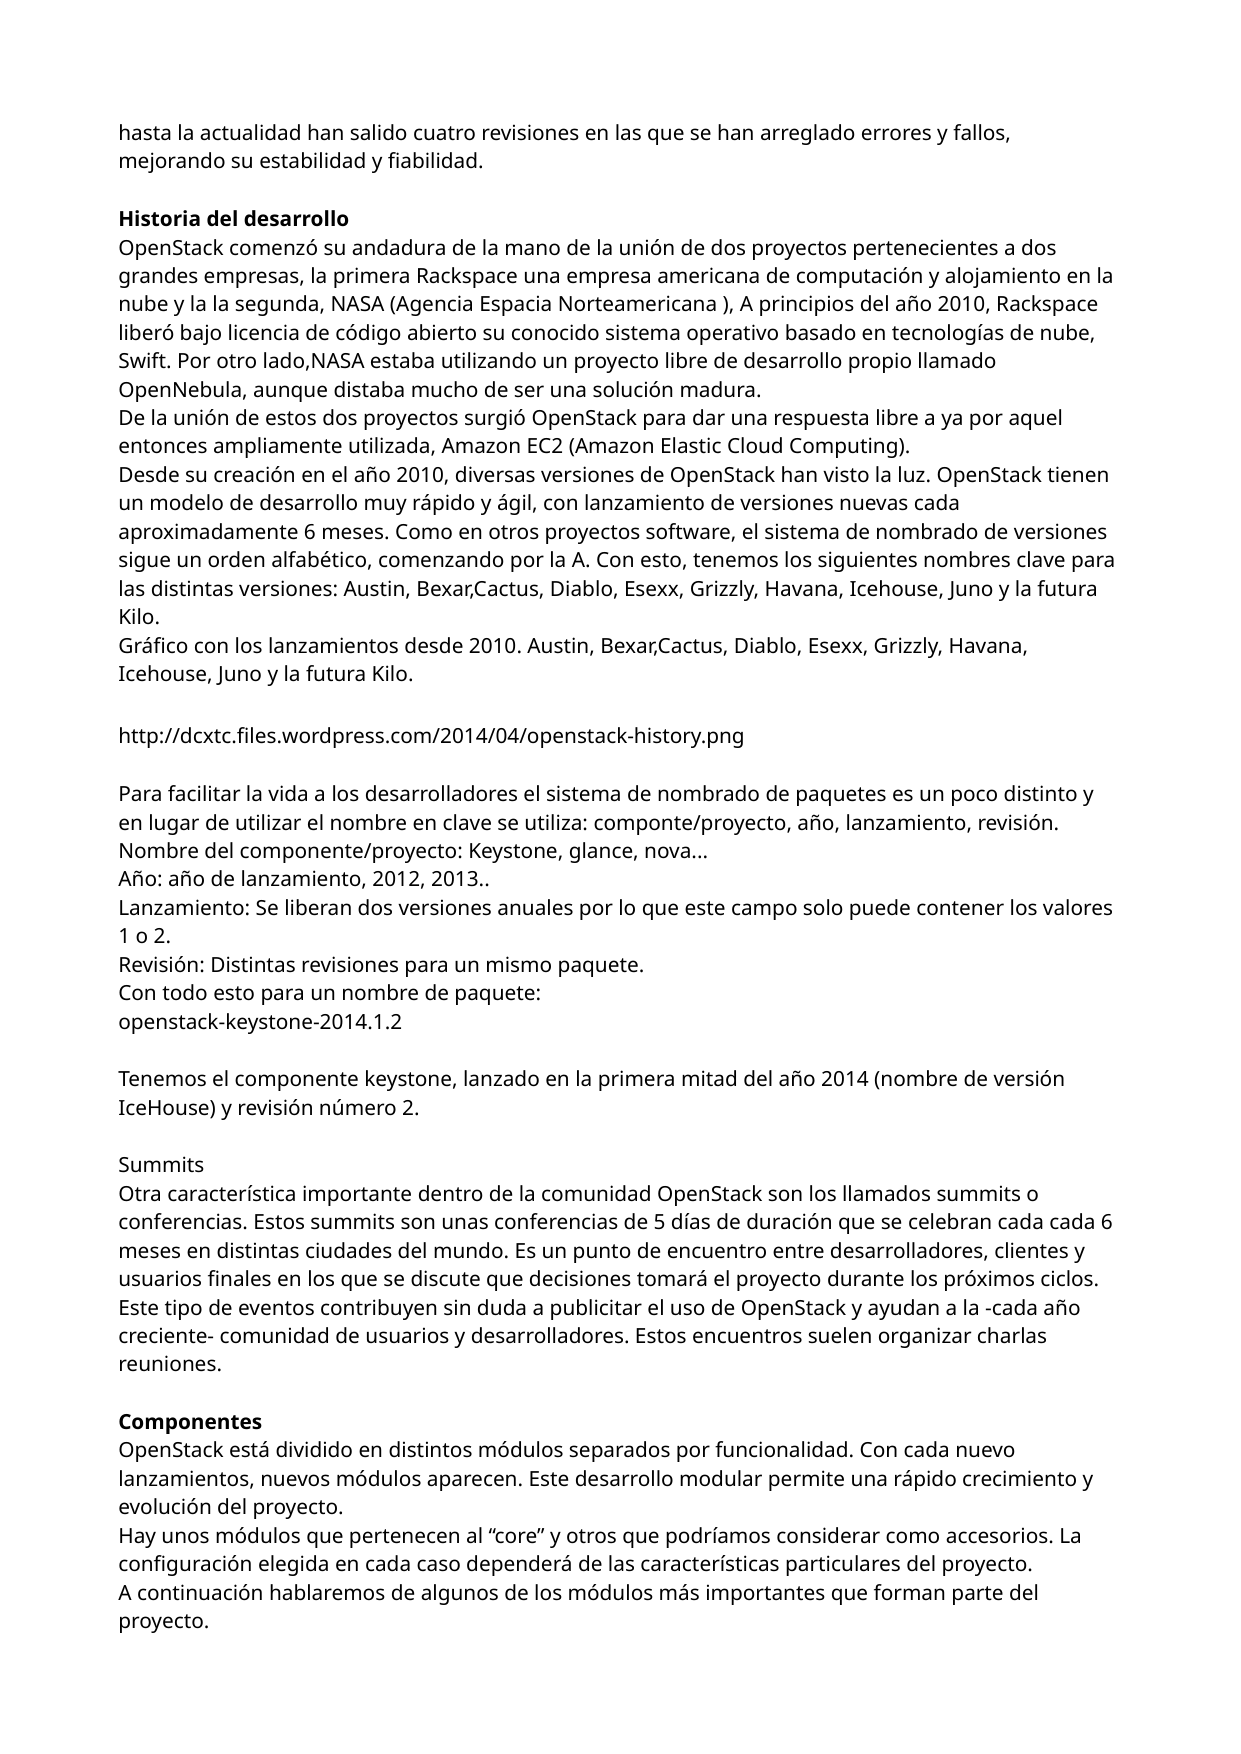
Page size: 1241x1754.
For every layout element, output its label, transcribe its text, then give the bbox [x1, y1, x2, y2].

text Componentes [118, 1407, 1122, 1436]
text Gráfico con los lanzamientos desde 2010. Austin, Bexar,Cactus, Diablo, Esexx, Grizzly, Havana, Icehouse, Juno y la futura Kilo. [118, 631, 1122, 688]
text OpenStack está dividido en distintos módulos separados por funcionalidad. Con cada nuevo lanzamientos, nuevos módulos aparecen. Este desarrollo modular permite una rápido crecimiento y evolución del proyecto. [118, 1436, 1122, 1521]
text Año: año de lanzamiento, 2012, 2013.. [118, 864, 1122, 893]
text Desde su creación en el año 2010, diversas versiones de OpenStack han visto la luz. OpenStack tienen un modelo de desarrollo muy rápido y ágil, con lanzamiento de versiones nuevas cada aproximadamente 6 meses. Como en otros proyectos software, el sistema de nombrado de versiones sigue un orden alfabético, comenzando por la A. Con esto, tenemos los siguientes nombres clave para las distintas versiones: Austin, Bexar,Cactus, Diablo, Esexx, Grizzly, Havana, Icehouse, Juno y la futura Kilo. [118, 460, 1122, 631]
text hasta la actualidad han salido cuatro revisiones en las que se han arreglado errores y fallos, mejorando su estabilidad y fiabilidad. [118, 118, 1122, 175]
text Tenemos el componente keystone, lanzado en la primera mitad del año 2014 (nombre de versión IceHouse) y revisión número 2. [118, 1064, 1122, 1121]
text Nombre del componente/proyecto: Keystone, glance, nova... [118, 836, 1122, 864]
text Revisión: Distintas revisiones para un mismo paquete. [118, 950, 1122, 978]
text De la unión de estos dos proyectos surgió OpenStack para dar una respuesta libre a ya por aquel entonces ampliamente utilizada, Amazon EC2 (Amazon Elastic Cloud Computing). [118, 403, 1122, 460]
text Summits [118, 1150, 1122, 1179]
text A continuación hablaremos de algunos de los módulos más importantes que forman parte del proyecto. [118, 1578, 1122, 1634]
text Lanzamiento: Se liberan dos versiones anuales por lo que este campo solo puede contener los valores 1 o 2. [118, 893, 1122, 950]
text Con todo esto para un nombre de paquete: [118, 978, 1122, 1007]
text OpenStack comenzó su andadura de la mano de la unión de dos proyectos pertenecientes a dos grandes empresas, la primera Rackspace una empresa americana de computación y alojamiento en la nube y la la segunda, NASA (Agencia Espacia Norteamericana ), A principios del año 2010, Rackspace liberó bajo licencia de código abierto su conocido sistema operativo basado en tecnologías de nube, Swift. Por otro lado,NASA estaba utilizando un proyecto libre de desarrollo propio llamado OpenNebula, aunque distaba mucho de ser una solución madura. [118, 233, 1122, 403]
text http://dcxtc.files.wordpress.com/2014/04/openstack-history.png [118, 722, 1122, 750]
text Hay unos módulos que pertenecen al “core” y otros que podríamos considerar como accesorios. La configuración elegida en cada caso dependerá de las características particulares del proyecto. [118, 1521, 1122, 1578]
text Para facilitar la vida a los desarrolladores el sistema de nombrado de paquetes es un poco distinto y en lugar de utilizar el nombre en clave se utiliza: componte/proyecto, año, lanzamiento, revisión. [118, 779, 1122, 836]
text openstack-keystone-2014.1.2 [118, 1007, 1122, 1035]
text Historia del desarrollo [118, 204, 1122, 233]
text Otra característica importante dentro de la comunidad OpenStack son los llamados summits o conferencias. Estos summits son unas conferencias de 5 días de duración que se celebran cada cada 6 meses en distintas ciudades del mundo. Es un punto de encuentro entre desarrolladores, clientes y usuarios finales en los que se discute que decisiones tomará el proyecto durante los próximos ciclos. Este tipo de eventos contribuyen sin duda a publicitar el uso de OpenStack y ayudan a la -cada año creciente- comunidad de usuarios y desarrolladores. Estos encuentros suelen organizar charlas reuniones. [118, 1179, 1122, 1378]
